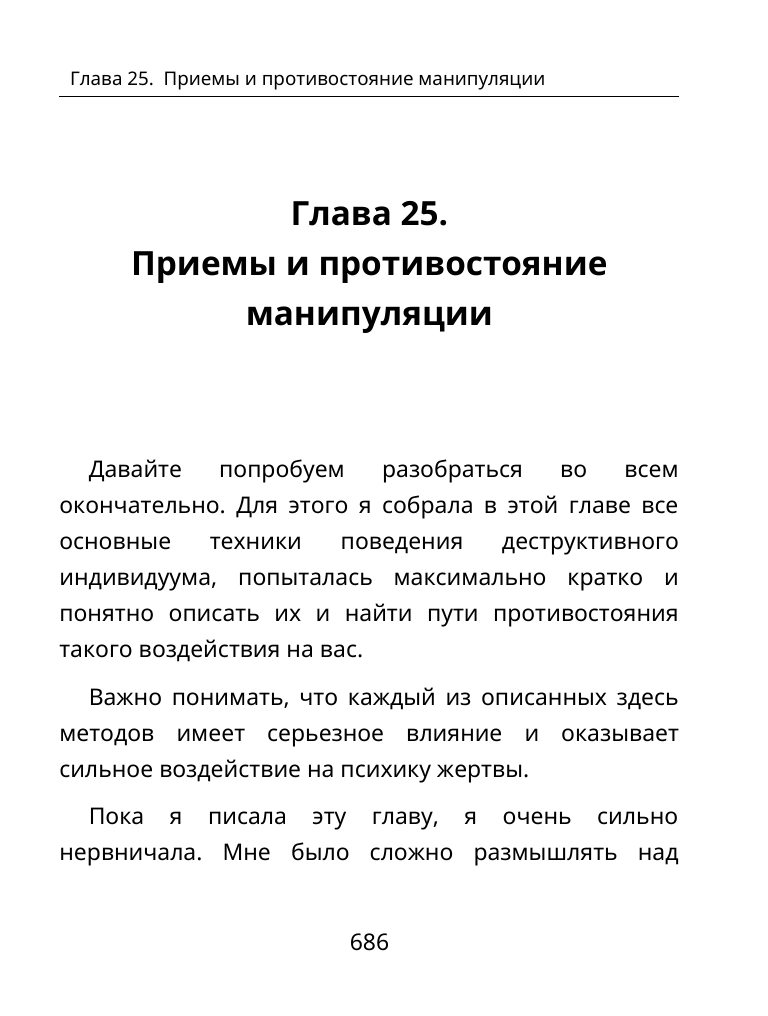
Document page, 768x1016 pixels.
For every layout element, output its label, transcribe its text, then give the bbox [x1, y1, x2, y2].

text Важно понимать, что каждый из описанных здесь методов имеет серьезное влияние и оказывает сильное воздействие на психику жертвы. [59, 681, 679, 784]
subtitle Глава 25. Приемы и противостояние манипуляции [59, 185, 679, 335]
text Пока я писала эту главу, я очень сильно нервничала. Мне было сложно размышлять над [59, 800, 679, 867]
text Давайте попробуем разобраться во всем окончательно. Для этого я собрала в этой главе все основные техники поведения деструктивного индивидуума, попыталась максимально кратко и понятно описать их и найти пути противостояния такого воздействия на вас. [59, 453, 679, 664]
